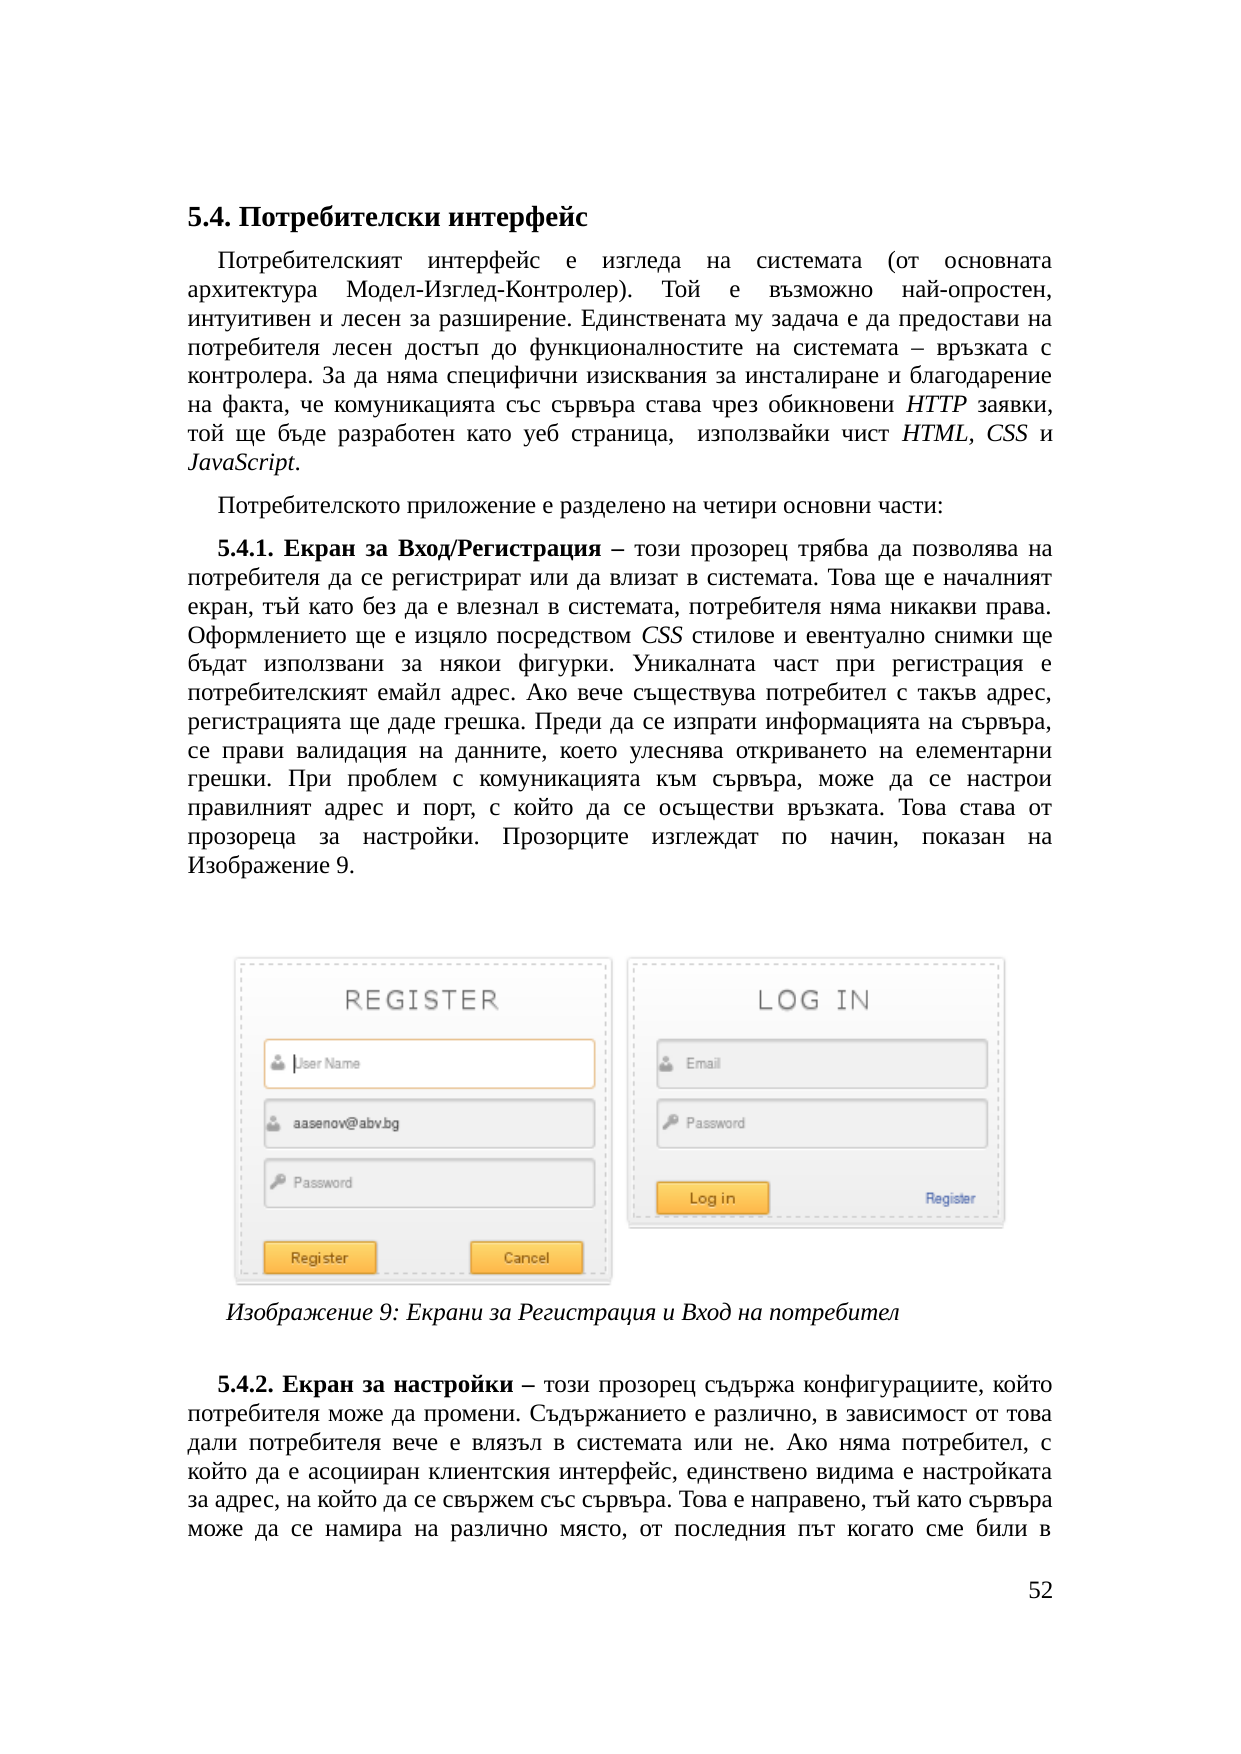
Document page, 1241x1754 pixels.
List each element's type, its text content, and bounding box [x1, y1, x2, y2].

text 5.4.1. Екран за Вход/Регистрация – този прозорец трябва да позволява на потребителя да се регистрират или да влизат в системата. Това ще е началният екран, тъй като без да е влезнал в системата, потребителя няма никакви права. Оформлението ще е изцяло посредством CSS стилове и евентуално снимки ще бъдат използвани за някои фигурки. Уникалната част при регистрация е потребителският емайл адрес. Ако вече съществува потребител с такъв адрес, регистрацията ще даде грешка. Преди да се изпрати информацията на сървъра, се прави валидация на данните, което улеснява откриването на елементарни грешки. При проблем с комуникацията към сървъра, може да се настрои правилният адрес и порт, с който да се осъществи връзката. Това става от прозореца за настройки. Прозорците изглеждат по начин, показан на Изображение 9. [187, 533, 1053, 878]
subtitle 5.4. Потребителски интерфейс [187, 199, 1053, 233]
text 5.4.2. Екран за настройки – този прозорец съдържа конфигурациите, който потребителя може да промени. Съдържанието е различно, в зависимост от това дали потребителя вече е влязъл в системата или не. Ако няма потребител, с който да е асоцииран клиентския интерфейс, единствено видима е настройката за адрес, на който да се свържем със сървъра. Това е направено, тъй като сървъра може да се намира на различно място, от последния път когато сме били в [187, 1369, 1053, 1542]
text Изображение 9: Екрани за Регистрация и Вход на потребител [226, 1298, 1015, 1326]
text Потребителският интерфейс е изгледа на системата (от основната архитектура Модел-Изглед-Контролер). Той е възможно най-опростен, интуитивен и лесен за разширение. Единствената му задача е да предостави на потребителя лесен достъп до функционалностите на системата – връзката с контролера. За да няма специфични изисквания за инсталиране и благодарение на факта, че комуникацията със сървъра става чрез обикновени HTTP заявки, той ще бъде разработен като уеб страница, използвайки чист HTML, CSS и JavaScript. [187, 246, 1053, 476]
text Потребителското приложение е разделено на четири основни части: [187, 490, 1053, 519]
picture [225, 948, 1015, 1298]
